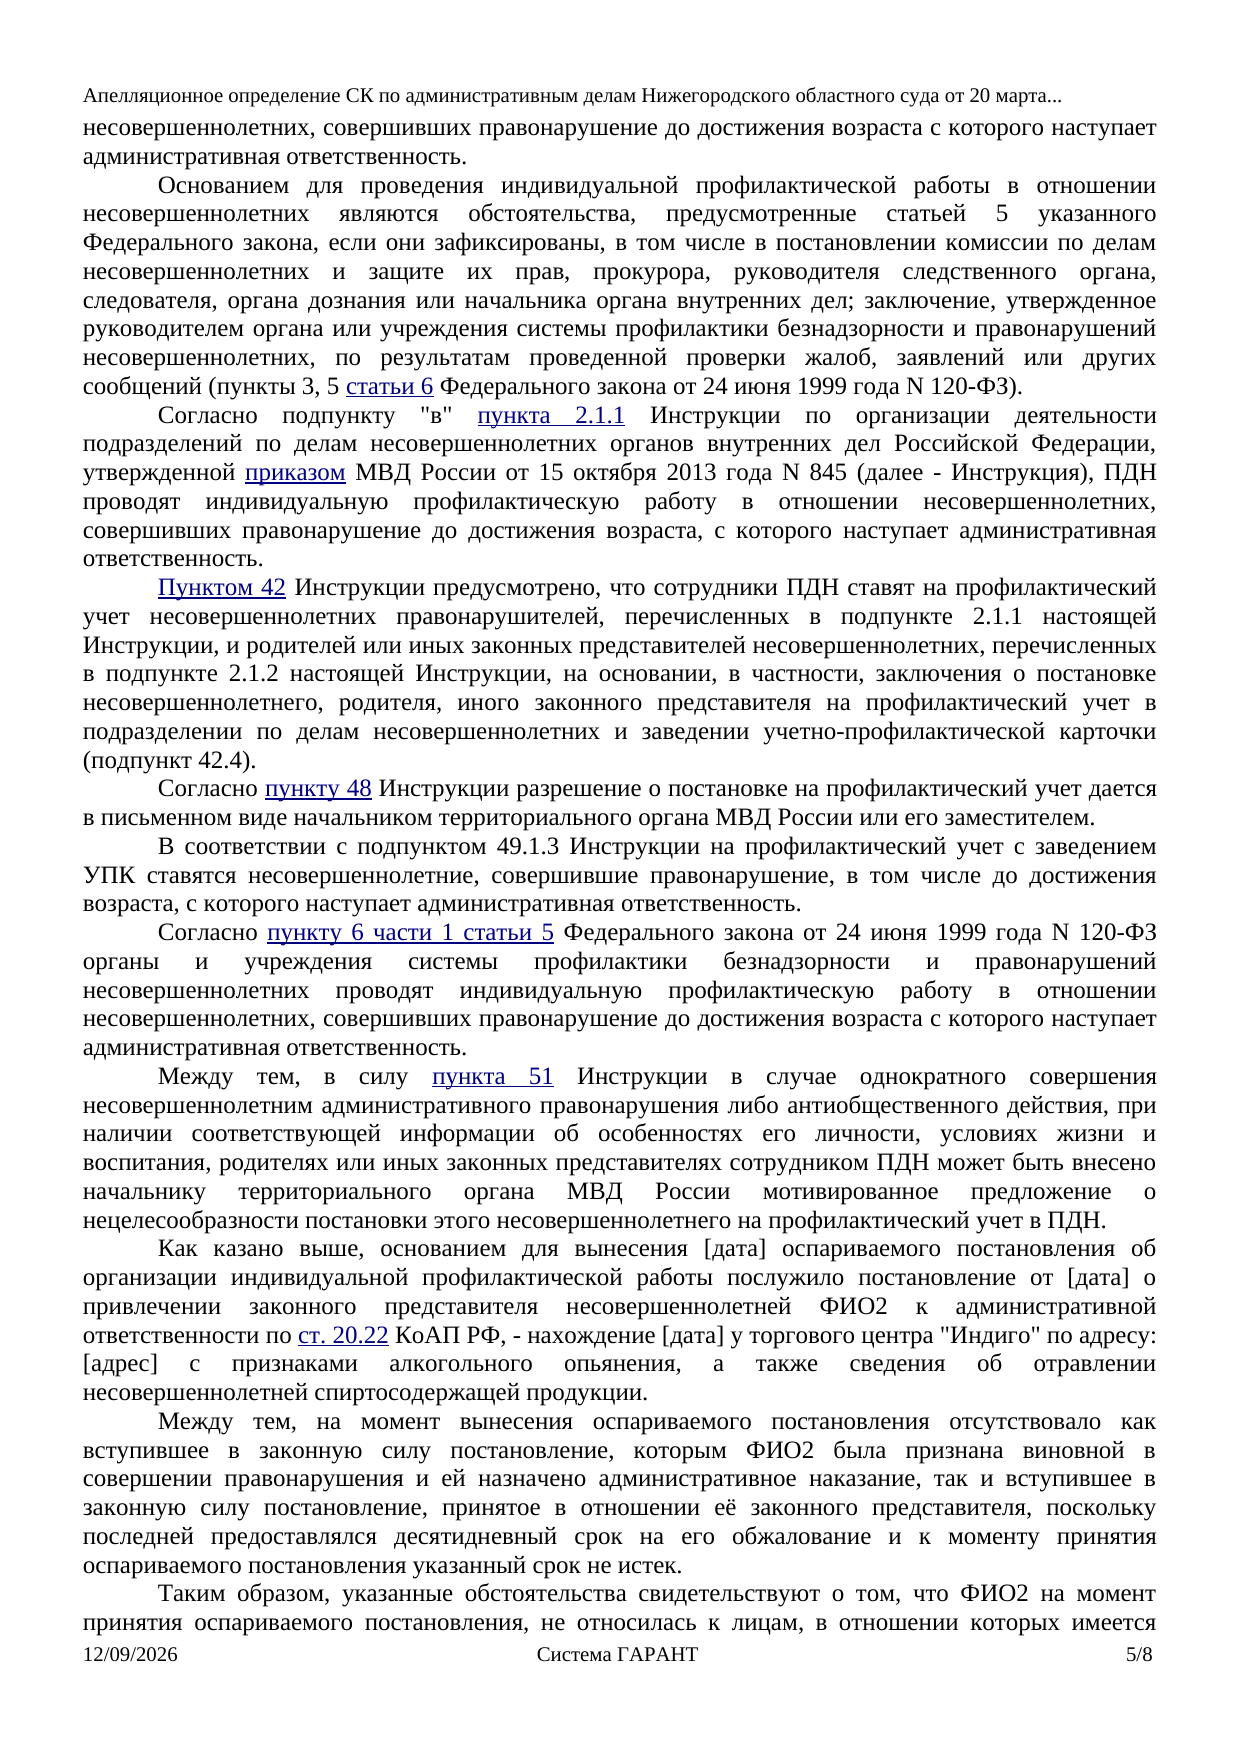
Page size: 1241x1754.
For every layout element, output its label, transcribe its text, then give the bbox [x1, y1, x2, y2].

text Между тем, на момент вынесения оспариваемого постановления отсутствовало как вступившее в законную силу постановление, которым ФИО2 была признана виновной в совершении правонарушения и ей назначено административное наказание, так и вступившее в законную силу постановление, принятое в отношении её законного представителя, поскольку последней предоставлялся десятидневный срок на его обжалование и к моменту принятия оспариваемого постановления указанный срок не истек. [83, 1406, 1157, 1578]
text Таким образом, указанные обстоятельства свидетельствуют о том, что ФИО2 на момент принятия оспариваемого постановления, не относилась к лицам, в отношении которых имеется [83, 1578, 1157, 1636]
text Пунктом 42 Инструкции предусмотрено, что сотрудники ПДН ставят на профилактический учет несовершеннолетних правонарушителей, перечисленных в подпункте 2.1.1 настоящей Инструкции, и родителей или иных законных представителей несовершеннолетних, перечисленных в подпункте 2.1.2 настоящей Инструкции, на основании, в частности, заключения о постановке несовершеннолетнего, родителя, иного законного представителя на профилактический учет в подразделении по делам несовершеннолетних и заведении учетно-профилактической карточки (подпункт 42.4). [83, 572, 1157, 773]
text Основанием для проведения индивидуальной профилактической работы в отношении несовершеннолетних являются обстоятельства, предусмотренные статьей 5 указанного Федерального закона, если они зафиксированы, в том числе в постановлении комиссии по делам несовершеннолетних и защите их прав, прокурора, руководителя следственного органа, следователя, органа дознания или начальника органа внутренних дел; заключение, утвержденное руководителем органа или учреждения системы профилактики безнадзорности и правонарушений несовершеннолетних, по результатам проведенной проверки жалоб, заявлений или других сообщений (пункты 3, 5 статьи 6 Федерального закона от 24 июня 1999 года N 120-ФЗ). [83, 170, 1157, 400]
text Как казано выше, основанием для вынесения [дата] оспариваемого постановления об организации индивидуальной профилактической работы послужило постановление от [дата] о привлечении законного представителя несовершеннолетней ФИО2 к административной ответственности по ст. 20.22 КоАП РФ, - нахождение [дата] у торгового центра "Индиго" по адресу: [адрес] с признаками алкогольного опьянения, а также сведения об отравлении несовершеннолетней спиртосодержащей продукции. [83, 1233, 1157, 1406]
text Согласно пункту 6 части 1 статьи 5 Федерального закона от 24 июня 1999 года N 120-ФЗ органы и учреждения системы профилактики безнадзорности и правонарушений несовершеннолетних проводят индивидуальную профилактическую работу в отношении несовершеннолетних, совершивших правонарушение до достижения возраста с которого наступает административная ответственность. [83, 917, 1157, 1061]
text Согласно подпункту "в" пункта 2.1.1 Инструкции по организации деятельности подразделений по делам несовершеннолетних органов внутренних дел Российской Федерации, утвержденной приказом МВД России от 15 октября 2013 года N 845 (далее - Инструкция), ПДН проводят индивидуальную профилактическую работу в отношении несовершеннолетних, совершивших правонарушение до достижения возраста, с которого наступает административная ответственность. [83, 400, 1157, 572]
text несовершеннолетних, совершивших правонарушение до достижения возраста с которого наступает административная ответственность. [83, 112, 1157, 170]
text Согласно пункту 48 Инструкции разрешение о постановке на профилактический учет дается в письменном виде начальником территориального органа МВД России или его заместителем. [83, 773, 1157, 831]
text В соответствии с подпунктом 49.1.3 Инструкции на профилактический учет с заведением УПК ставятся несовершеннолетние, совершившие правонарушение, в том числе до достижения возраста, с которого наступает административная ответственность. [83, 831, 1157, 917]
text Между тем, в силу пункта 51 Инструкции в случае однократного совершения несовершеннолетним административного правонарушения либо антиобщественного действия, при наличии соответствующей информации об особенностях его личности, условиях жизни и воспитания, родителях или иных законных представителях сотрудником ПДН может быть внесено начальнику территориального органа МВД России мотивированное предложение о нецелесообразности постановки этого несовершеннолетнего на профилактический учет в ПДН. [83, 1061, 1157, 1233]
